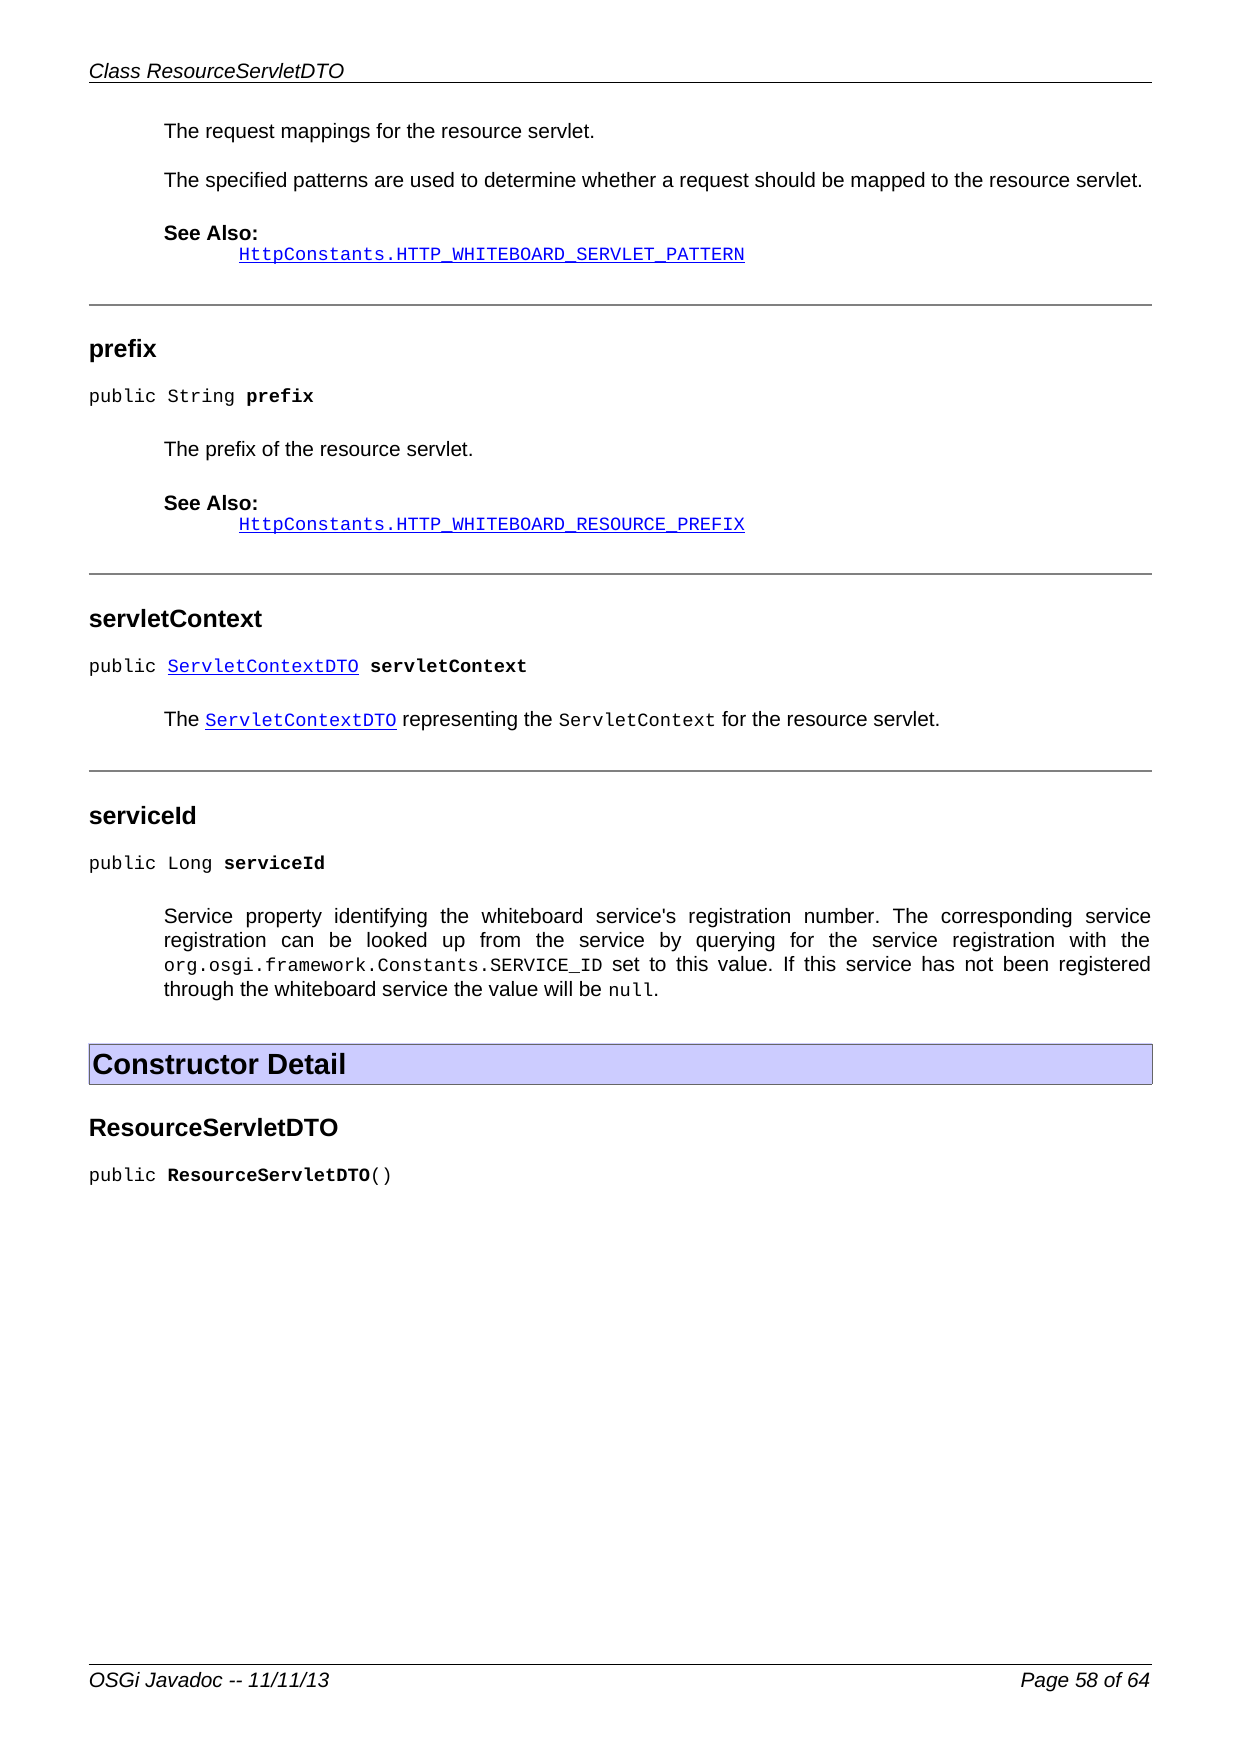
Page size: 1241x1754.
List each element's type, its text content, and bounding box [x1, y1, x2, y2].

text The request mappings for the resource servlet. [163, 118, 1152, 142]
text The specified patterns are used to determine whether a request should be mapped to the resource servlet. [163, 167, 1152, 191]
text public String prefix [88, 387, 1152, 408]
text public ResourceServletDTO() [88, 1166, 1152, 1187]
subtitle ResourceServletDTO [88, 1113, 1152, 1141]
text public ServletContextDTO servletContext [88, 657, 1152, 678]
text Service property identifying the whiteboard service's registration number. The corresponding service registration can be looked up from the service by querying for the service registration with the org.osgi.framework.Constants.SERVICE_ID set to this value. If this service has not been registered through the whiteboard service the value will be null. [163, 904, 1152, 1002]
text public Long serviceId [88, 853, 1152, 875]
subtitle servletContext [88, 604, 1152, 633]
text The prefix of the resource servlet. [163, 437, 1152, 461]
text See Also: [163, 490, 1152, 514]
text The ServletContextDTO representing the ServletContext for the resource servlet. [163, 707, 1152, 732]
text See Also: [163, 221, 1152, 244]
text HttpConstants.HTTP_WHITEBOARD_RESOURCE_PREFIX [238, 514, 1152, 536]
text HttpConstants.HTTP_WHITEBOARD_SERVLET_PATTERN [238, 244, 1152, 266]
subtitle prefix [88, 334, 1152, 363]
subtitle Constructor Detail [90, 1045, 1152, 1084]
subtitle serviceId [88, 801, 1152, 829]
